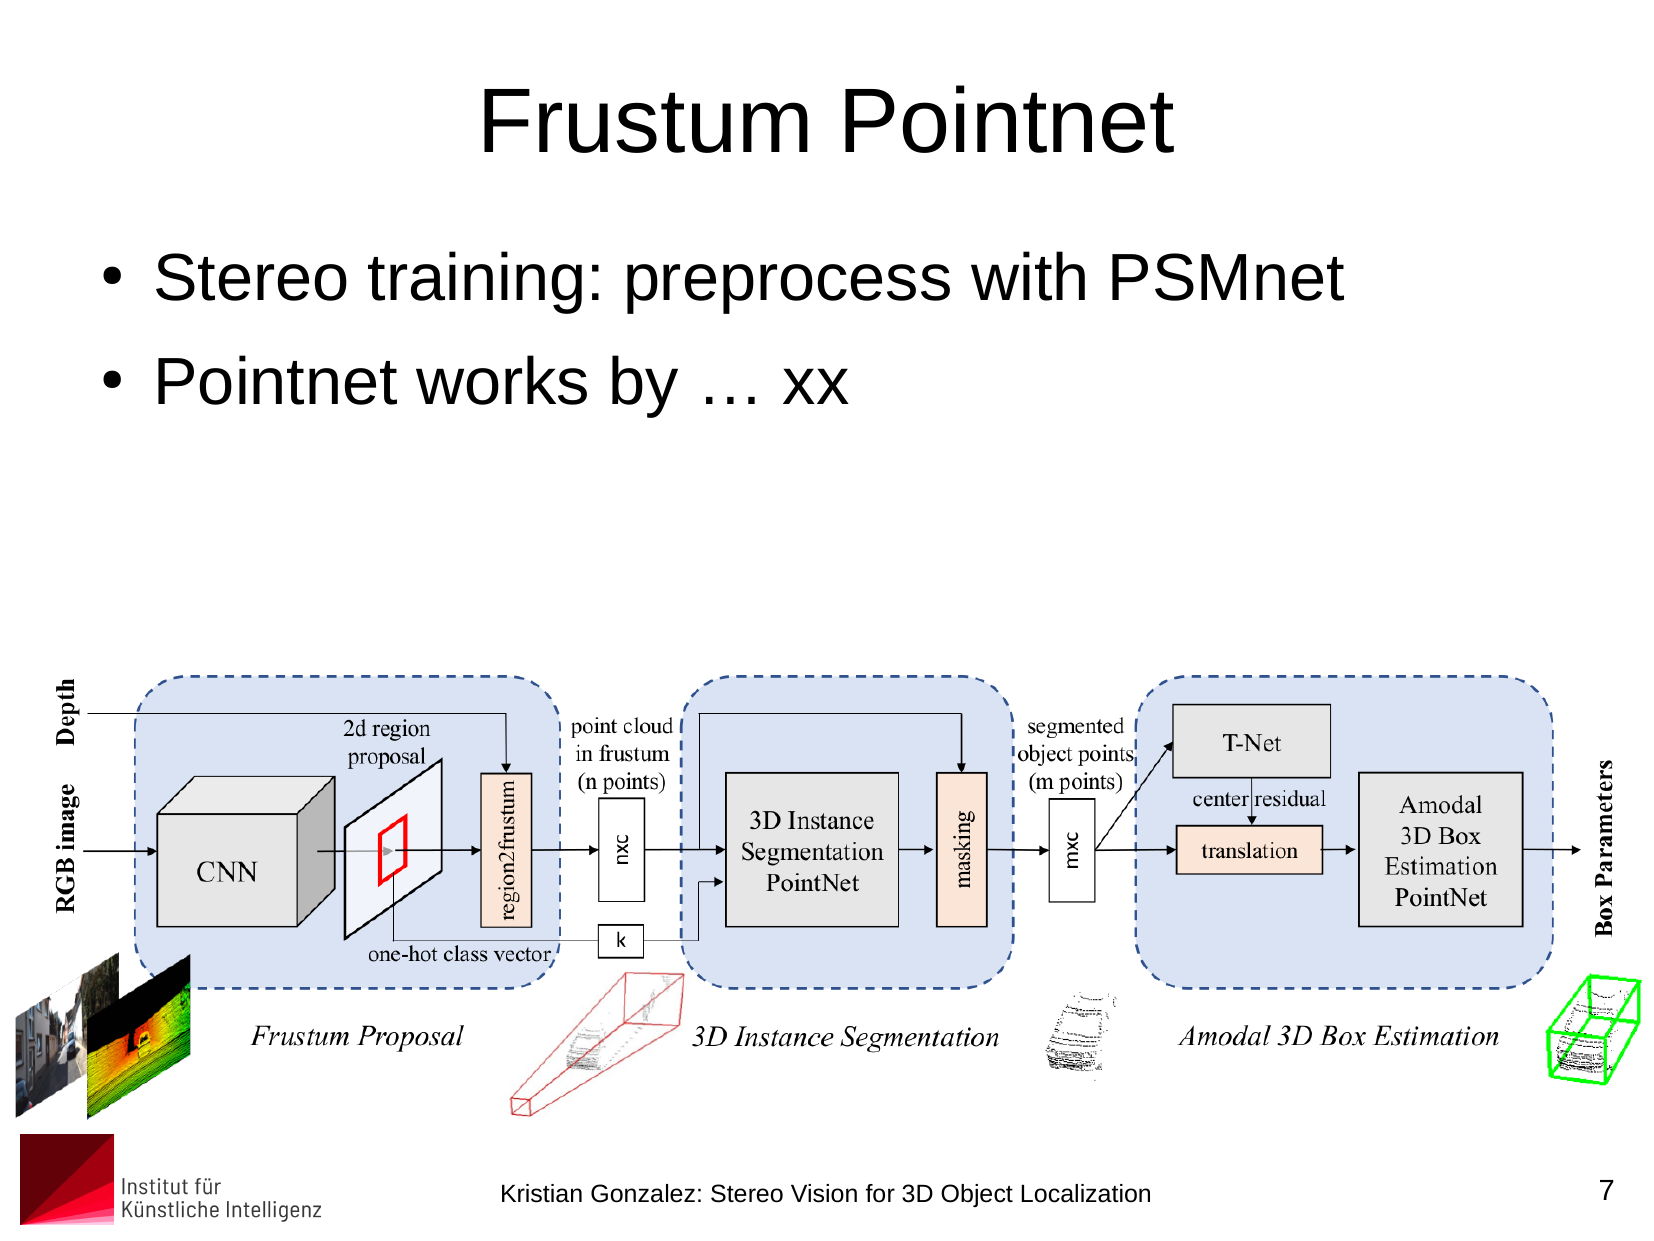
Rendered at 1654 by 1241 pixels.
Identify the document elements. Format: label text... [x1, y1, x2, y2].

picture [20, 1134, 321, 1225]
picture [10, 666, 1644, 1123]
list Stereo training: preprocess with PSMnet Pointnet works by … xx [82, 240, 1571, 661]
title Frustum Pointnet [170, 53, 1483, 189]
